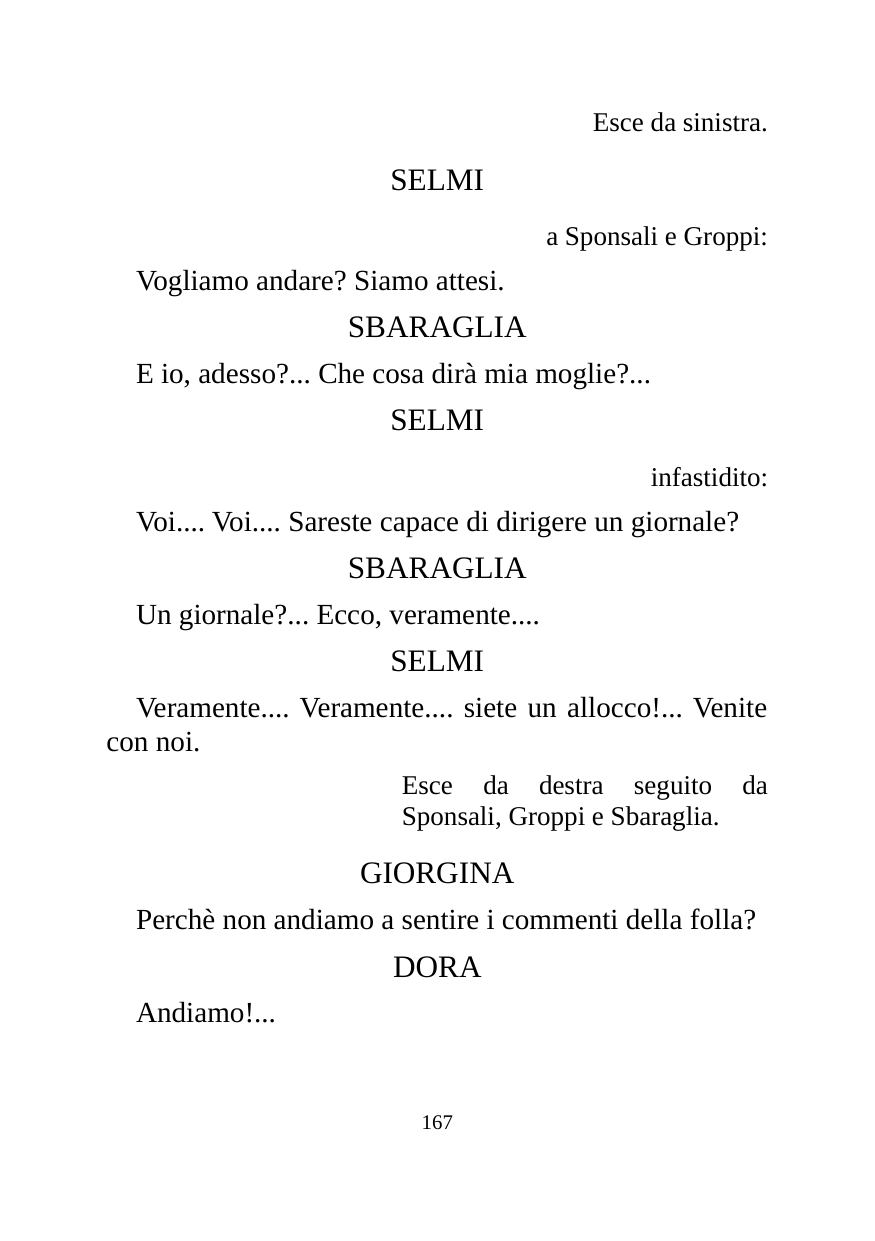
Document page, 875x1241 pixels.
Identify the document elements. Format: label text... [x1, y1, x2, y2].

text SBARAGLIA [106, 549, 768, 585]
text Voi.... Voi.... Sareste capace di dirigere un giornale? [106, 504, 768, 538]
text Vogliamo andare? Siamo attesi. [106, 263, 768, 297]
text Andiamo!... [106, 996, 768, 1029]
text SELMI [106, 402, 768, 438]
text a Sponsali e Groppi: [402, 220, 768, 252]
text GIORGINA [106, 855, 768, 891]
text E io, adesso?... Che cosa dirà mia moglie?... [106, 356, 768, 390]
text SELMI [106, 642, 768, 678]
text Esce da destra seguito da Sponsali, Groppi e Sbaraglia. [402, 769, 768, 831]
text SBARAGLIA [106, 309, 768, 344]
text DORA [106, 948, 768, 984]
text Un giornale?... Ecco, veramente.... [106, 597, 768, 631]
text Veramente.... Veramente.... siete un allocco!... Venite con noi. [106, 690, 768, 757]
text Esce da sinistra. [402, 106, 768, 137]
text Perchè non andiamo a sentire i commenti della folla? [106, 902, 768, 936]
text SELMI [106, 161, 768, 197]
text infastidito: [402, 461, 768, 492]
